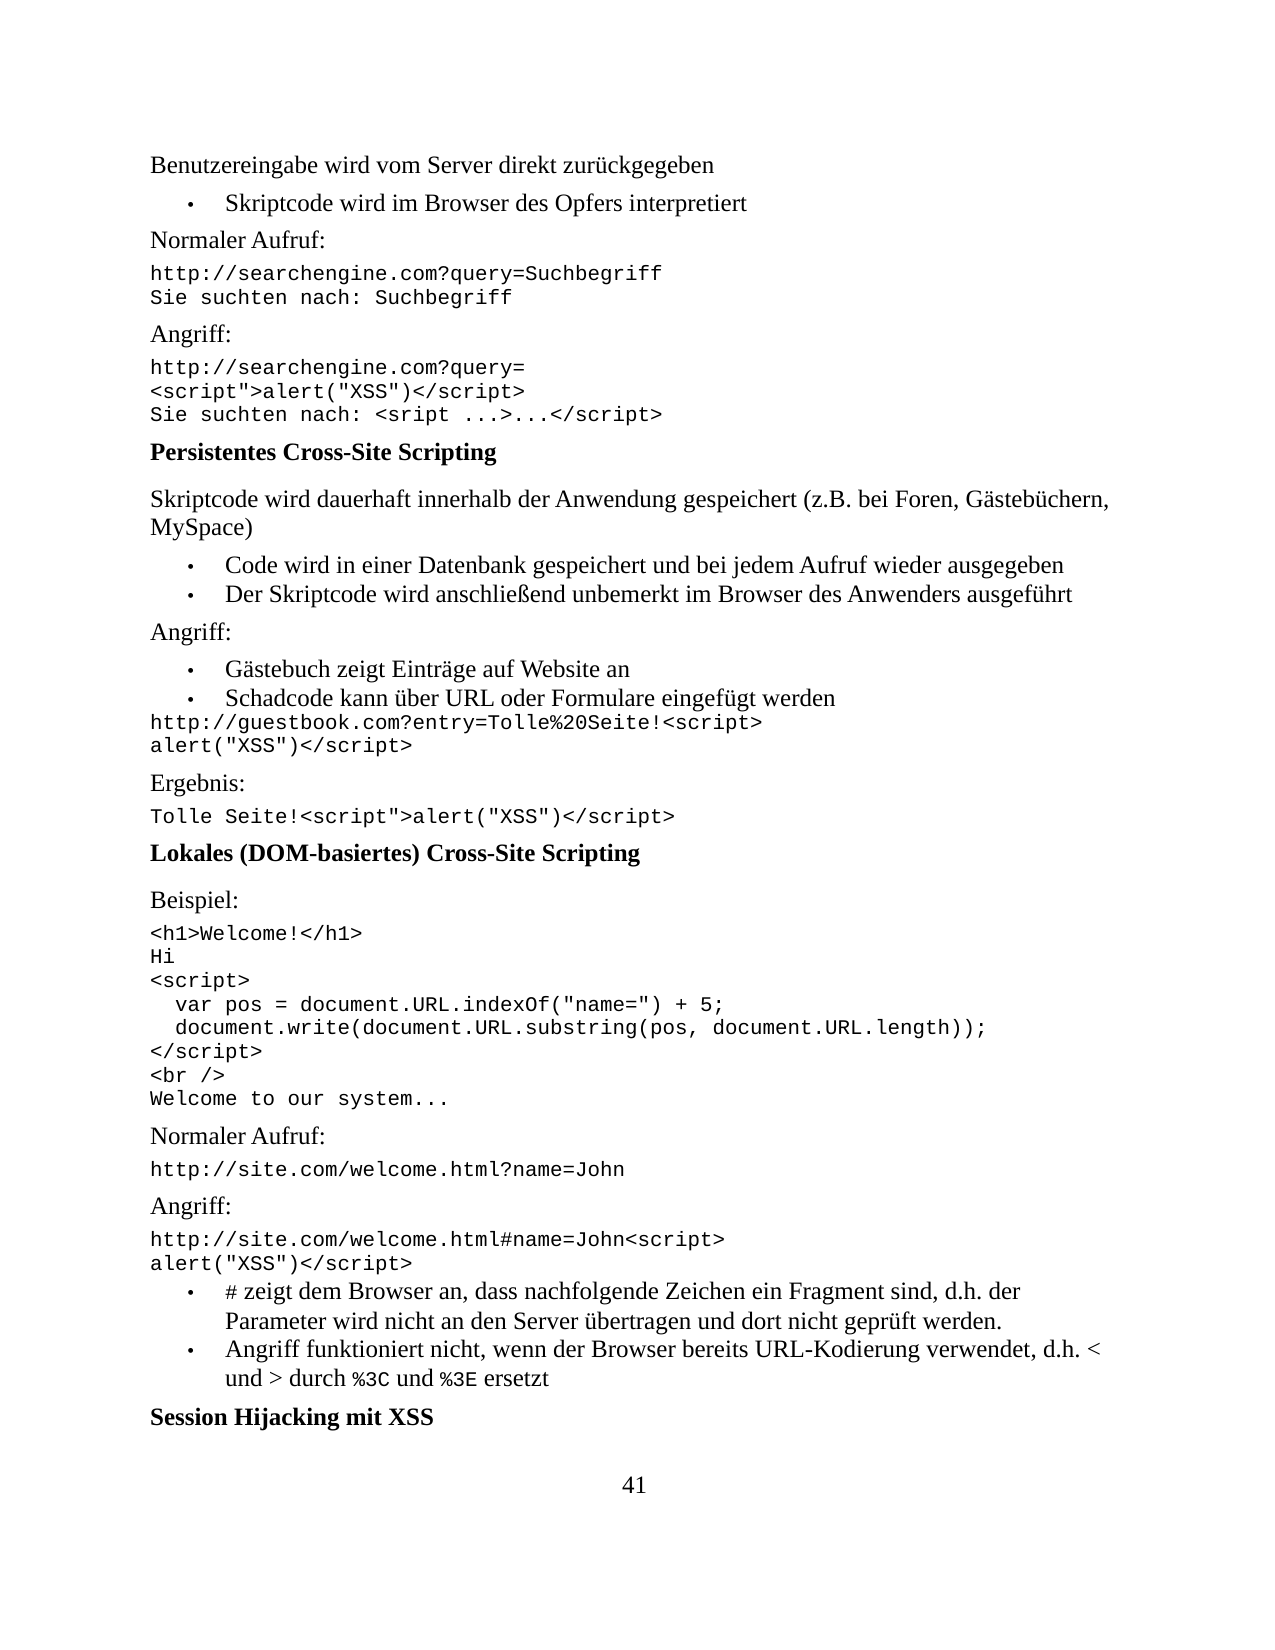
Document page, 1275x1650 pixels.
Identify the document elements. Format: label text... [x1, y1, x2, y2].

text </script> [150, 1041, 1125, 1064]
text alert("XSS")</script> [150, 1252, 1125, 1276]
text Angriff: [150, 1191, 1125, 1220]
text http://site.com/welcome.html?name=John [150, 1158, 1125, 1182]
text <script">alert("XSS")</script> [150, 381, 1125, 404]
text Tolle Seite!<script">alert("XSS")</script> [150, 806, 1125, 829]
list Der Skriptcode wird anschließend unbemerkt im Browser des Anwenders ausgeführt [187, 579, 1125, 608]
text alert("XSS")</script> [150, 735, 1125, 759]
text Lokales (DOM-basiertes) Cross-Site Scripting [150, 838, 1125, 867]
text <script> [150, 970, 1125, 994]
text Ergebnis: [150, 768, 1125, 797]
text Sie suchten nach: <sript ...>...</script> [150, 404, 1125, 428]
list # zeigt dem Browser an, dass nachfolgende Zeichen ein Fragment sind, d.h. der Parameter wird nicht an den Server übertragen und dort nicht geprüft werden. [187, 1276, 1125, 1334]
text http://guestbook.com?entry=Tolle%20Seite!<script> [150, 712, 1125, 735]
list Gästebuch zeigt Einträge auf Website an [187, 654, 1125, 683]
text <h1>Welcome!</h1> [150, 923, 1125, 946]
text Sie suchten nach: Suchbegriff [150, 287, 1125, 310]
text Angriff: [150, 617, 1125, 645]
text Beispiel: [150, 885, 1125, 914]
list Schadcode kann über URL oder Formulare eingefügt werden [187, 683, 1125, 712]
text http://searchengine.com?query= [150, 357, 1125, 381]
text Persistentes Cross-Site Scripting [150, 437, 1125, 466]
list Code wird in einer Datenbank gespeichert und bei jedem Aufruf wieder ausgegeben [187, 550, 1125, 579]
list Skriptcode wird im Browser des Opfers interpretiert [187, 188, 1125, 216]
text Benutzereingabe wird vom Server direkt zurückgegeben [150, 150, 1125, 179]
text Normaler Aufruf: [150, 225, 1125, 254]
text Skriptcode wird dauerhaft innerhalb der Anwendung gespeichert (z.B. bei Foren, Gästebüchern, MySpace) [150, 484, 1125, 541]
text Welcome to our system... [150, 1088, 1125, 1112]
text Session Hijacking mit XSS [150, 1402, 1125, 1431]
text Hi [150, 946, 1125, 970]
text http://site.com/welcome.html#name=John<script> [150, 1229, 1125, 1252]
text var pos = document.URL.indexOf("name=") + 5; [150, 994, 1125, 1017]
text Normaler Aufruf: [150, 1121, 1125, 1149]
text <br /> [150, 1064, 1125, 1088]
text Angriff: [150, 319, 1125, 348]
text document.write(document.URL.substring(pos, document.URL.length)); [150, 1017, 1125, 1041]
list Angriff funktioniert nicht, wenn der Browser bereits URL-Kodierung verwendet, d.h. < und > durch %3C und %3E ersetzt [187, 1334, 1125, 1393]
text http://searchengine.com?query=Suchbegriff [150, 263, 1125, 287]
